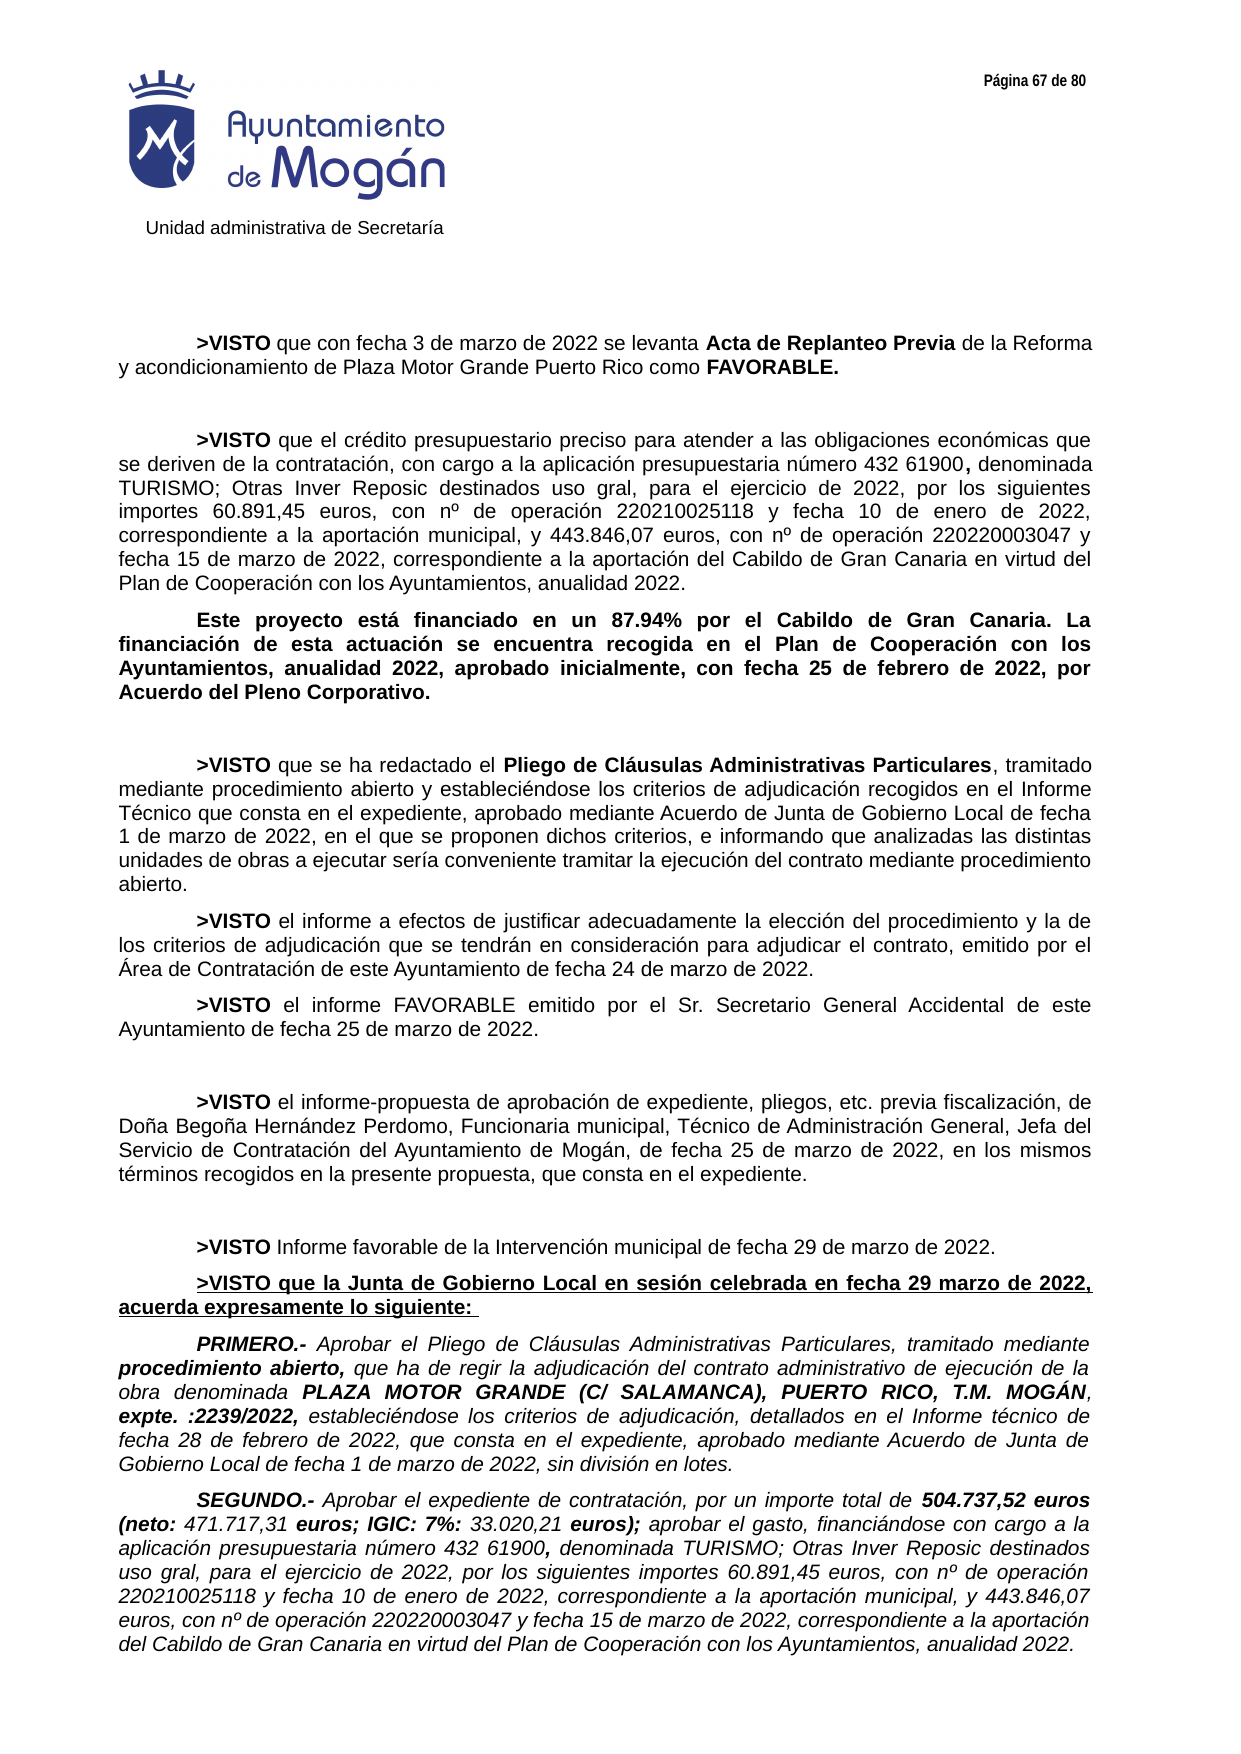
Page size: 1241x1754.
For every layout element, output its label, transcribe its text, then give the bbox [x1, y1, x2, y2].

text >VISTO el informe FAVORABLE emitido por el Sr. Secretario General Accidental de este Ayuntamiento de fecha 25 de marzo de 2022. [118, 993, 1092, 1041]
text >VISTO que se ha redactado el Pliego de Cláusulas Administrativas Particulares, tramitado mediante procedimiento abierto y estableciéndose los criterios de adjudicación recogidos en el Informe Técnico que consta en el expediente, aprobado mediante Acuerdo de Junta de Gobierno Local de fecha 1 de marzo de 2022, en el que se proponen dichos criterios, e informando que analizadas las distintas unidades de obras a ejecutar sería conveniente tramitar la ejecución del contrato mediante procedimiento abierto. [118, 752, 1092, 896]
text >VISTO Informe favorable de la Intervención municipal de fecha 29 de marzo de 2022. [118, 1235, 1092, 1259]
text >VISTO el informe a efectos de justificar adecuadamente la elección del procedimiento y la de los criterios de adjudicación que se tendrán en consideración para adjudicar el contrato, emitido por el Área de Contratación de este Ayuntamiento de fecha 24 de marzo de 2022. [118, 909, 1092, 981]
text >VISTO el informe-propuesta de aprobación de expediente, pliegos, etc. previa fiscalización, de Doña Begoña Hernández Perdomo, Funcionaria municipal, Técnico de Administración General, Jefa del Servicio de Contratación del Ayuntamiento de Mogán, de fecha 25 de marzo de 2022, en los mismos términos recogidos en la presente propuesta, que consta en el expediente. [118, 1090, 1092, 1186]
text PRIMERO.- Aprobar el Pliego de Cláusulas Administrativas Particulares, tramitado mediante procedimiento abierto, que ha de regir la adjudicación del contrato administrativo de ejecución de la obra denominada PLAZA MOTOR GRANDE (C/ SALAMANCA), PUERTO RICO, T.M. MOGÁN, expte. :2239/2022, estableciéndose los criterios de adjudicación, detallados en el Informe técnico de fecha 28 de febrero de 2022, que consta en el expediente, aprobado mediante Acuerdo de Junta de Gobierno Local de fecha 1 de marzo de 2022, sin división en lotes. [118, 1332, 1092, 1475]
text >VISTO que con fecha 3 de marzo de 2022 se levanta Acta de Replanteo Previa de la Reforma y acondicionamiento de Plaza Motor Grande Puerto Rico como FAVORABLE. [118, 331, 1092, 378]
text SEGUNDO.- Aprobar el expediente de contratación, por un importe total de 504.737,52 euros (neto: 471.717,31 euros; IGIC: 7%: 33.020,21 euros); aprobar el gasto, financiándose con cargo a la aplicación presupuestaria número 432 61900, denominada TURISMO; Otras Inver Reposic destinados uso gral, para el ejercicio de 2022, por los siguientes importes 60.891,45 euros, con nº de operación 220210025118 y fecha 10 de enero de 2022, correspondiente a la aportación municipal, y 443.846,07 euros, con nº de operación 220220003047 y fecha 15 de marzo de 2022, correspondiente a la aportación del Cabildo de Gran Canaria en virtud del Plan de Cooperación con los Ayuntamientos, anualidad 2022. [118, 1488, 1092, 1656]
text >VISTO que la Junta de Gobierno Local en sesión celebrada en fecha 29 marzo de 2022, acuerda expresamente lo siguiente: [118, 1271, 1092, 1319]
picture [128, 70, 445, 206]
text Este proyecto está financiado en un 87.94% por el Cabildo de Gran Canaria. La financiación de esta actuación se encuentra recogida en el Plan de Cooperación con los Ayuntamientos, anualidad 2022, aprobado inicialmente, con fecha 25 de febrero de 2022, por Acuerdo del Pleno Corporativo. [118, 608, 1092, 703]
text >VISTO que el crédito presupuestario preciso para atender a las obligaciones económicas que se deriven de la contratación, con cargo a la aplicación presupuestaria número 432 61900, denominada TURISMO; Otras Inver Reposic destinados uso gral, para el ejercicio de 2022, por los siguientes importes 60.891,45 euros, con nº de operación 220210025118 y fecha 10 de enero de 2022, correspondiente a la aportación municipal, y 443.846,07 euros, con nº de operación 220220003047 y fecha 15 de marzo de 2022, correspondiente a la aportación del Cabildo de Gran Canaria en virtud del Plan de Cooperación con los Ayuntamientos, anualidad 2022. [118, 427, 1092, 595]
